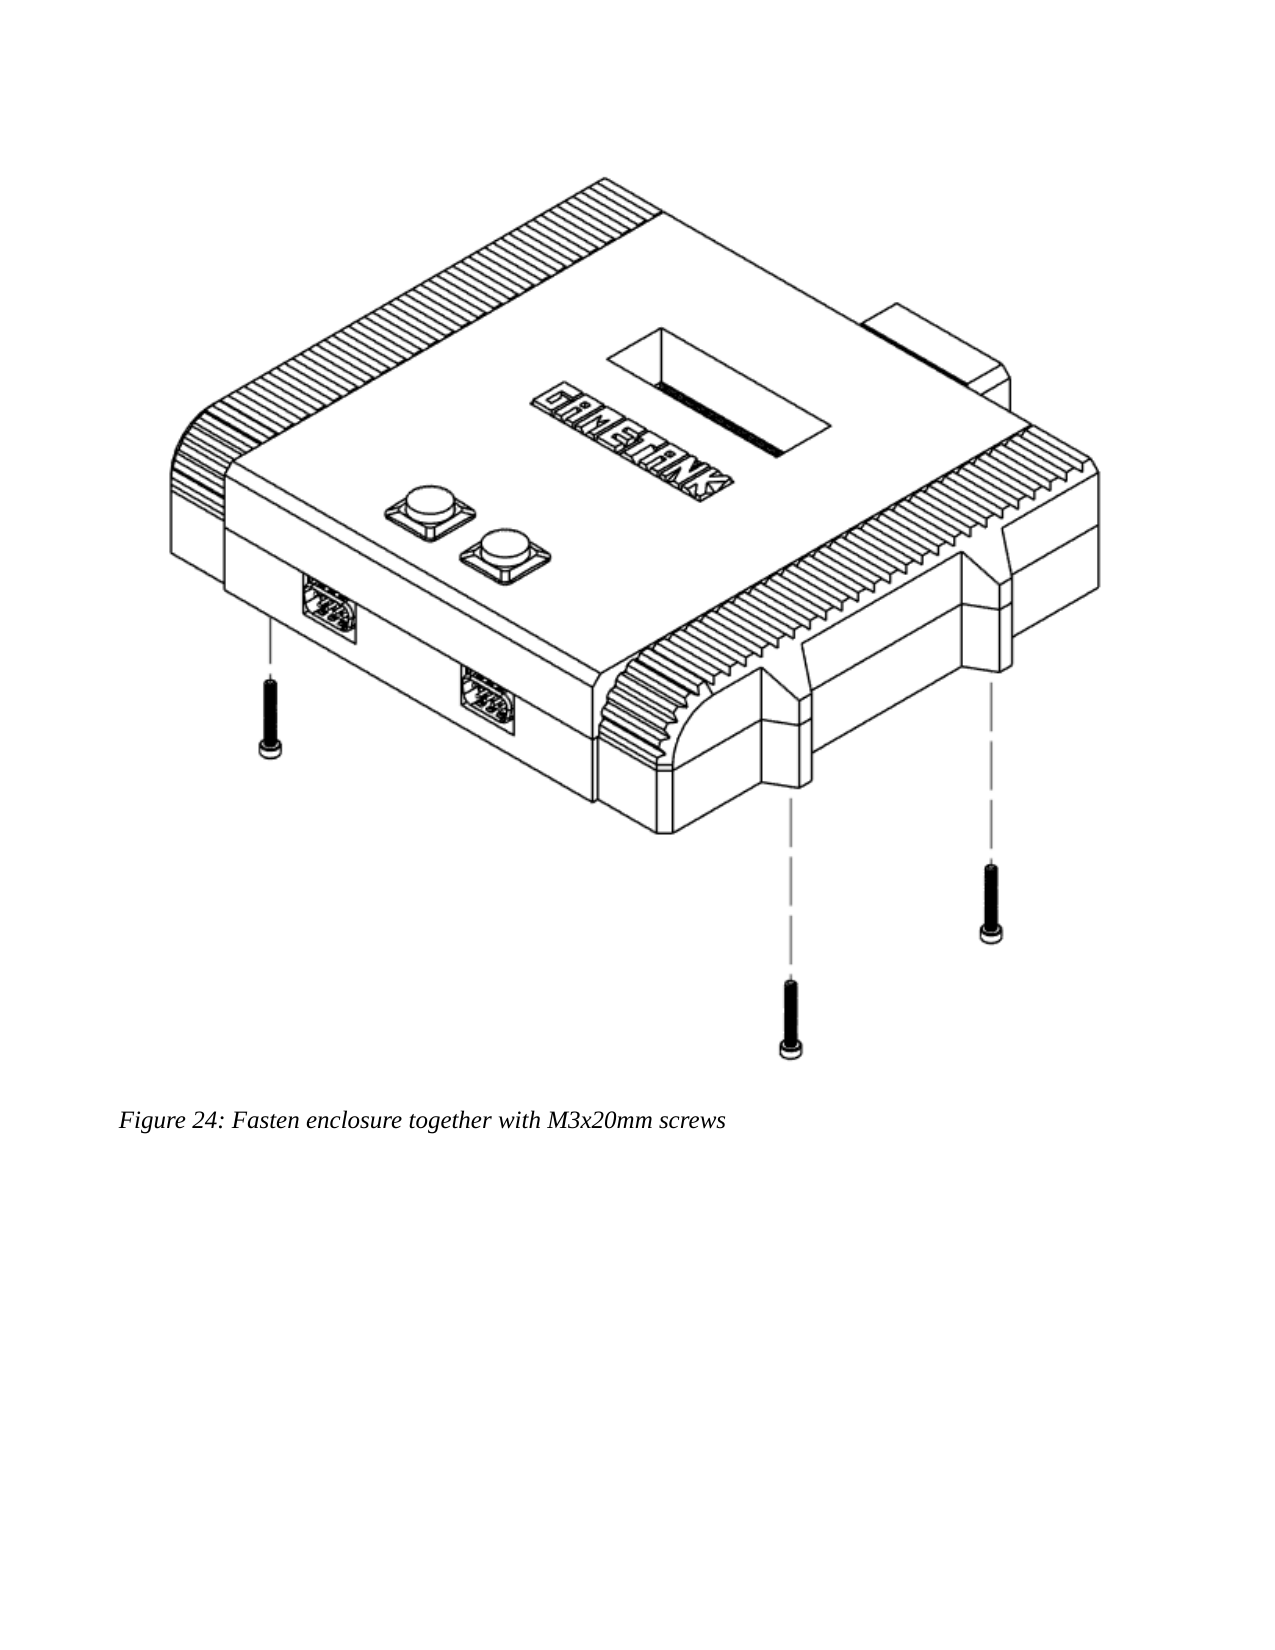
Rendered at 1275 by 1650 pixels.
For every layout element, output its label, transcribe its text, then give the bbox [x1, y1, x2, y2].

text Figure 24: Fasten enclosure together with M3x20mm screws [119, 1093, 1156, 1134]
picture [118, 168, 1157, 1093]
